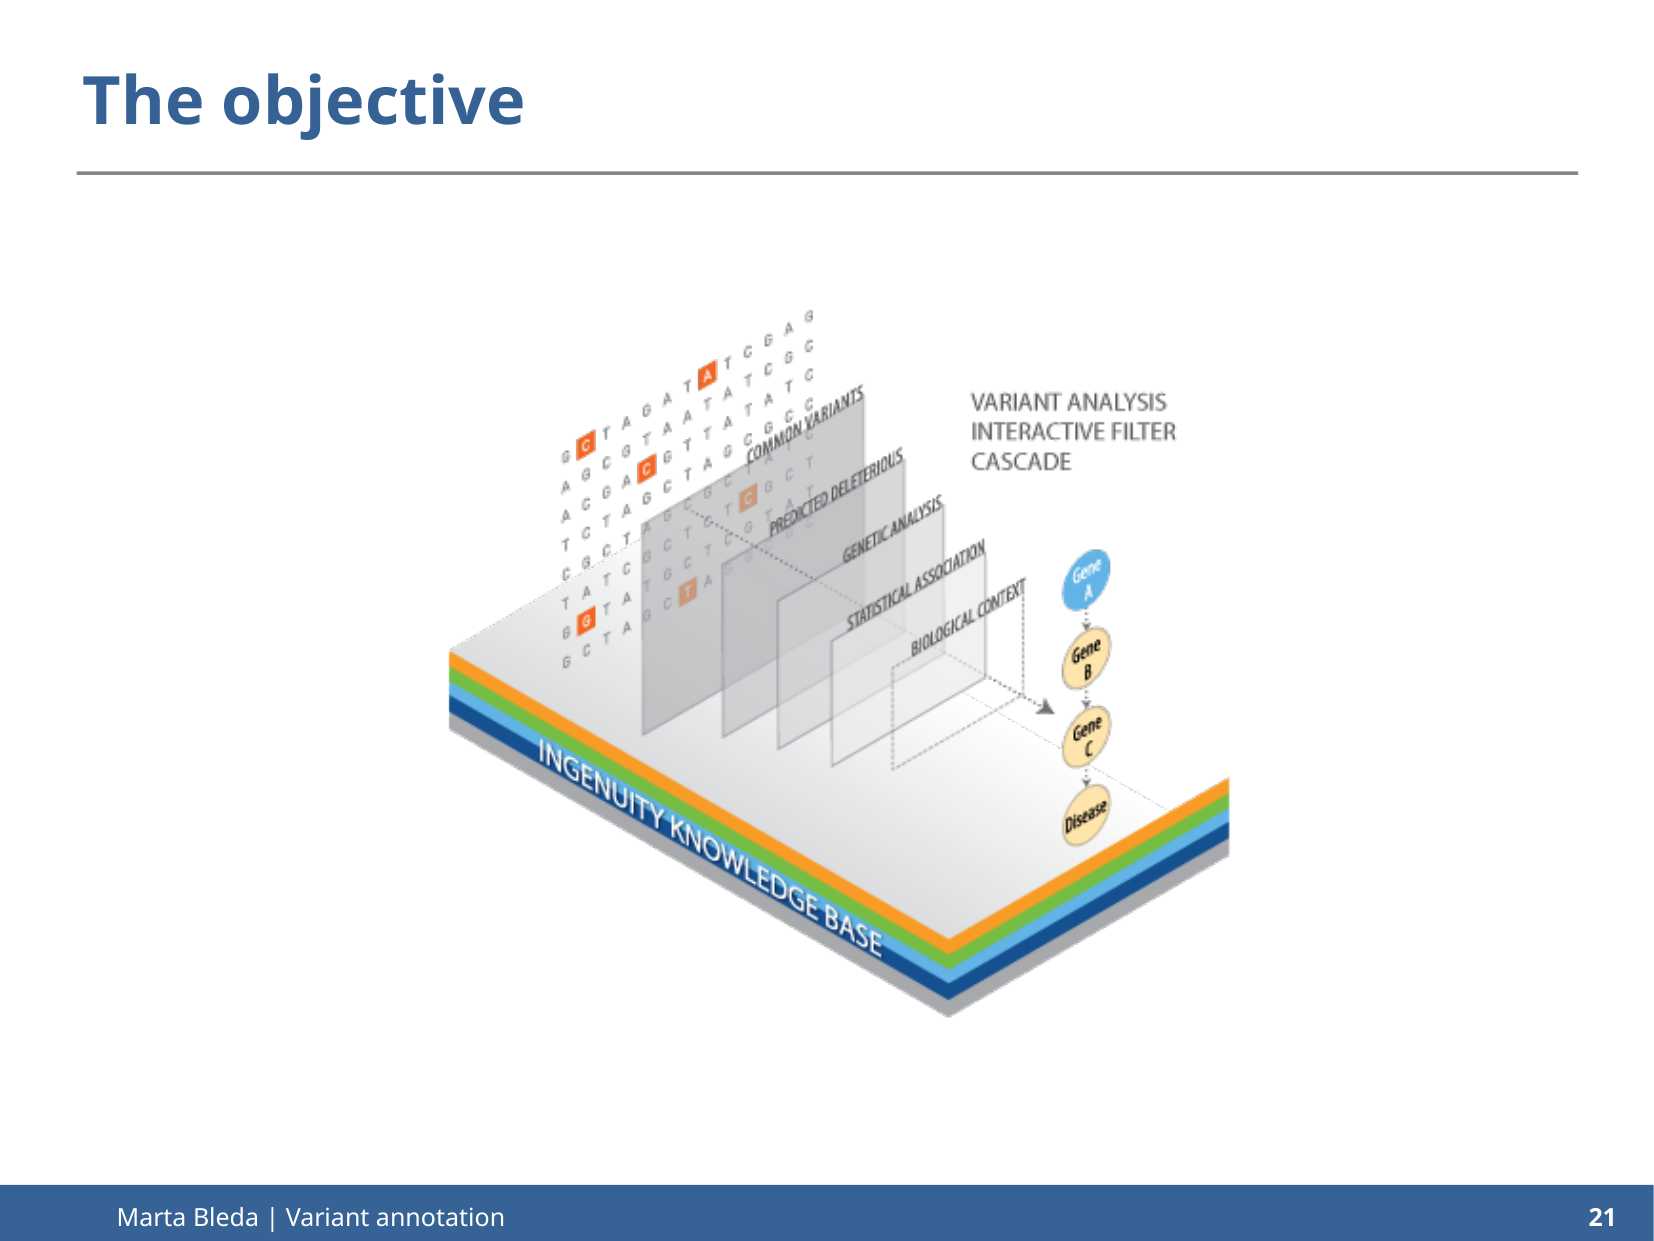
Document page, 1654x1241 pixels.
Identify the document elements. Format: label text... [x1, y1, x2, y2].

picture [373, 276, 1316, 1044]
title The objective [82, 49, 1571, 148]
picture [74, 170, 1580, 175]
